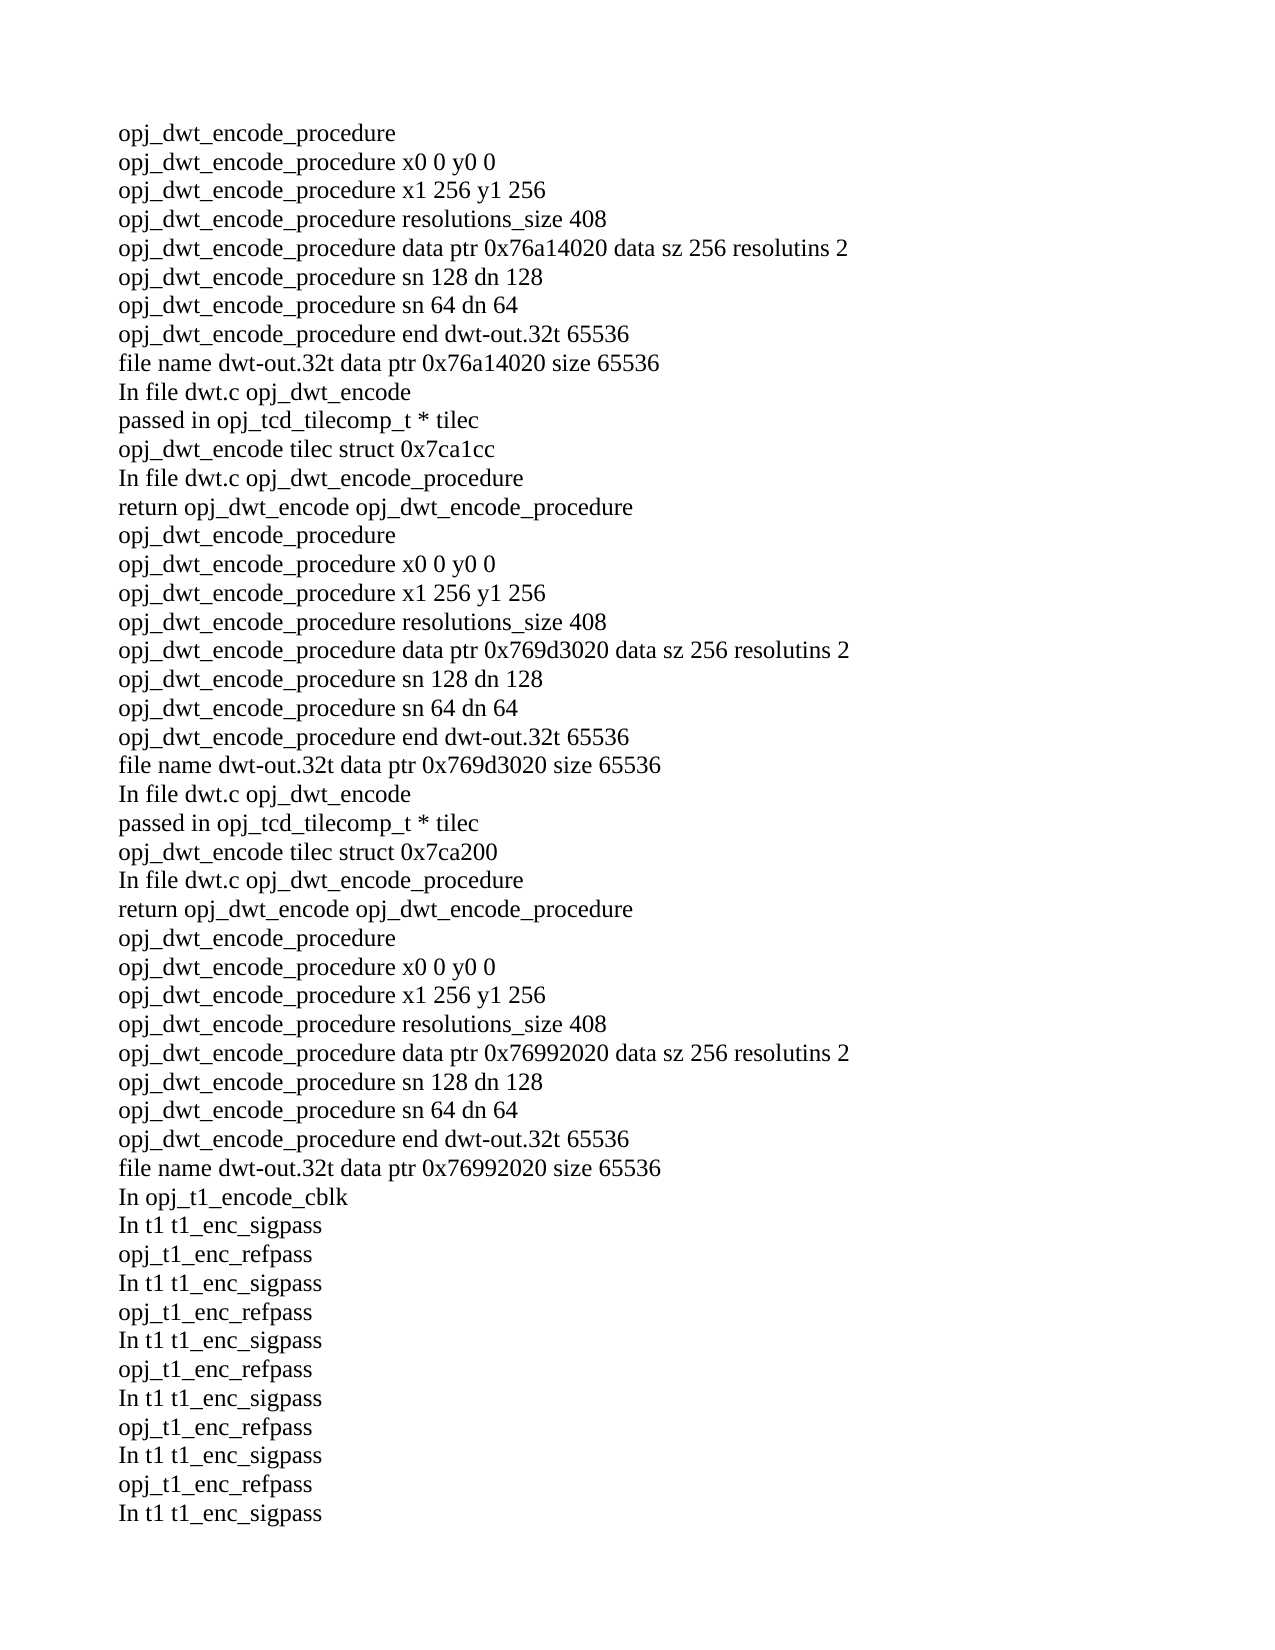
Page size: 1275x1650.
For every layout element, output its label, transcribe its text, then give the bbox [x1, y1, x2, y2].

text opj_dwt_encode_procedure x1 256 y1 256 [118, 981, 1157, 1009]
text opj_dwt_encode_procedure x0 0 y0 0 [118, 147, 1157, 176]
text return opj_dwt_encode opj_dwt_encode_procedure [118, 492, 1157, 521]
text passed in opj_tcd_tilecomp_t * tilec [118, 808, 1157, 837]
text In t1 t1_enc_sigpass [118, 1211, 1157, 1239]
text opj_t1_enc_refpass [118, 1239, 1157, 1268]
text opj_dwt_encode_procedure resolutions_size 408 [118, 1009, 1157, 1038]
text opj_dwt_encode_procedure x0 0 y0 0 [118, 549, 1157, 578]
text opj_dwt_encode_procedure sn 128 dn 128 [118, 1067, 1157, 1096]
text opj_t1_enc_refpass [118, 1354, 1157, 1383]
text opj_dwt_encode_procedure [118, 521, 1157, 549]
text opj_dwt_encode_procedure sn 64 dn 64 [118, 1096, 1157, 1124]
text In file dwt.c opj_dwt_encode [118, 377, 1157, 406]
text In t1 t1_enc_sigpass [118, 1268, 1157, 1297]
text opj_dwt_encode_procedure sn 128 dn 128 [118, 262, 1157, 291]
text return opj_dwt_encode opj_dwt_encode_procedure [118, 894, 1157, 923]
text opj_dwt_encode_procedure end dwt-out.32t 65536 [118, 722, 1157, 751]
text In t1 t1_enc_sigpass [118, 1383, 1157, 1412]
text opj_dwt_encode_procedure end dwt-out.32t 65536 [118, 1124, 1157, 1153]
text opj_dwt_encode_procedure x1 256 y1 256 [118, 176, 1157, 204]
text opj_dwt_encode_procedure sn 128 dn 128 [118, 664, 1157, 693]
text opj_dwt_encode_procedure data ptr 0x76a14020 data sz 256 resolutins 2 [118, 233, 1157, 262]
text opj_dwt_encode_procedure [118, 118, 1157, 147]
text opj_dwt_encode_procedure end dwt-out.32t 65536 [118, 319, 1157, 348]
text opj_dwt_encode_procedure [118, 923, 1157, 952]
text opj_dwt_encode tilec struct 0x7ca200 [118, 837, 1157, 866]
text passed in opj_tcd_tilecomp_t * tilec [118, 406, 1157, 434]
text In file dwt.c opj_dwt_encode_procedure [118, 463, 1157, 492]
text file name dwt-out.32t data ptr 0x76a14020 size 65536 [118, 348, 1157, 377]
text In t1 t1_enc_sigpass [118, 1498, 1157, 1527]
text file name dwt-out.32t data ptr 0x76992020 size 65536 [118, 1153, 1157, 1182]
text opj_dwt_encode_procedure data ptr 0x769d3020 data sz 256 resolutins 2 [118, 636, 1157, 664]
text opj_dwt_encode_procedure data ptr 0x76992020 data sz 256 resolutins 2 [118, 1038, 1157, 1067]
text In t1 t1_enc_sigpass [118, 1326, 1157, 1354]
text opj_dwt_encode_procedure sn 64 dn 64 [118, 291, 1157, 319]
text opj_dwt_encode_procedure resolutions_size 408 [118, 607, 1157, 636]
text file name dwt-out.32t data ptr 0x769d3020 size 65536 [118, 751, 1157, 779]
text opj_dwt_encode tilec struct 0x7ca1cc [118, 434, 1157, 463]
text opj_dwt_encode_procedure resolutions_size 408 [118, 204, 1157, 233]
text opj_dwt_encode_procedure x1 256 y1 256 [118, 578, 1157, 607]
text In opj_t1_encode_cblk [118, 1182, 1157, 1211]
text In t1 t1_enc_sigpass [118, 1441, 1157, 1469]
text opj_t1_enc_refpass [118, 1469, 1157, 1498]
text opj_dwt_encode_procedure x0 0 y0 0 [118, 952, 1157, 981]
text opj_t1_enc_refpass [118, 1297, 1157, 1326]
text opj_dwt_encode_procedure sn 64 dn 64 [118, 693, 1157, 722]
text opj_t1_enc_refpass [118, 1412, 1157, 1441]
text In file dwt.c opj_dwt_encode_procedure [118, 866, 1157, 894]
text In file dwt.c opj_dwt_encode [118, 779, 1157, 808]
